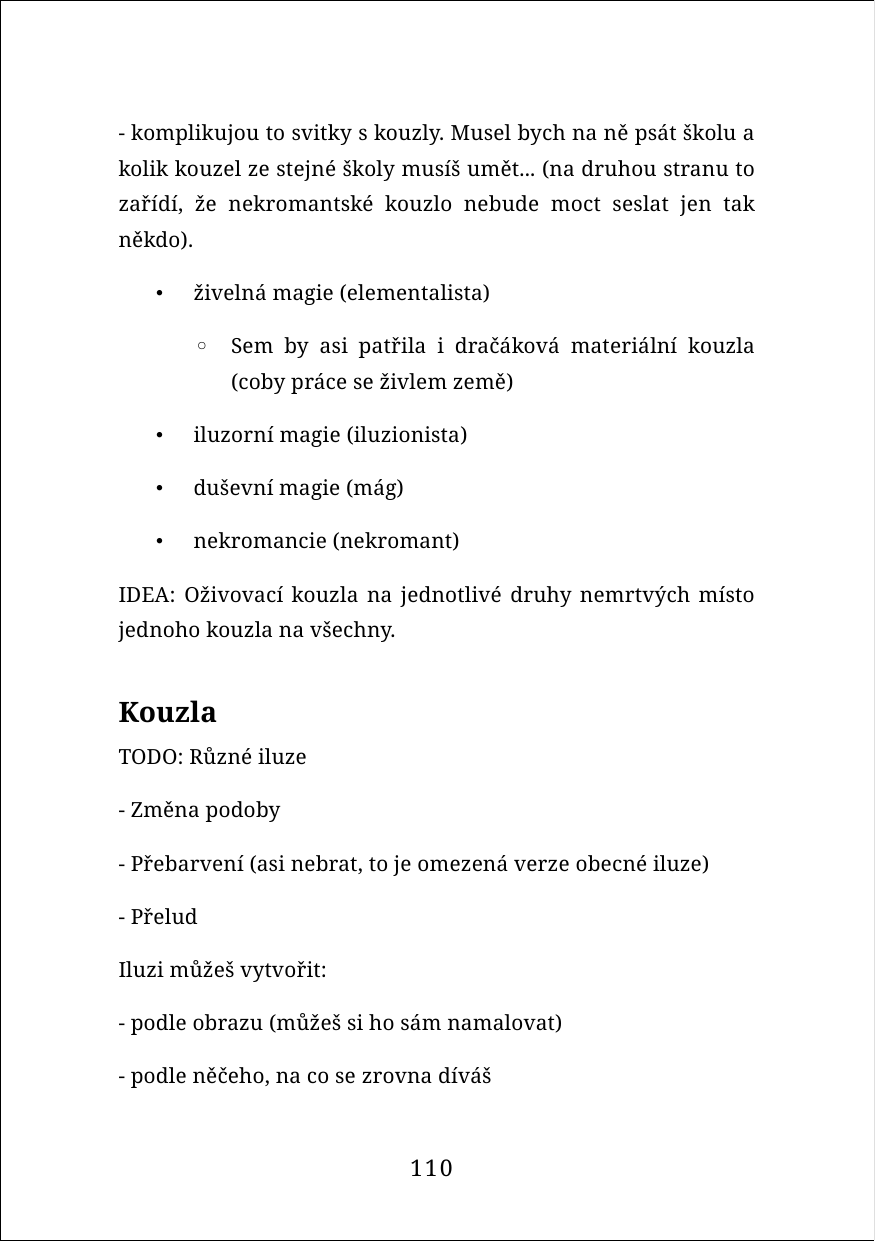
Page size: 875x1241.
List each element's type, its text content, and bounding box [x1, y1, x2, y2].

subtitle Kouzla [118, 692, 756, 730]
text Iluzi můžeš vytvořit: [118, 955, 756, 983]
text - Změna podoby [118, 795, 756, 824]
list nekromancie (nekromant) [156, 526, 756, 555]
text - podle obrazu (můžeš si ho sám namalovat) [118, 1008, 756, 1037]
text TODO: Různé iluze [118, 742, 756, 771]
text - komplikujou to svitky s kouzly. Musel bych na ně psát školu a kolik kouzel ze stejné školy musíš umět... (na druhou stranu to zařídí, že nekromantské kouzlo nebude moct seslat jen tak někdo). [118, 118, 756, 253]
text IDEA: Oživovací kouzla na jednotlivé druhy nemrtvých místo jednoho kouzla na všechny. [118, 580, 756, 644]
text - Přelud [118, 902, 756, 930]
list živelná magie (elementalista) [156, 278, 756, 306]
list iluzorní magie (iluzionista) [156, 420, 756, 448]
text - podle něčeho, na co se zrovna díváš [118, 1062, 756, 1090]
text - Přebarvení (asi nebrat, to je omezená verze obecné iluze) [118, 849, 756, 877]
list duševní magie (mág) [156, 473, 756, 502]
list Sem by asi patřila i dračáková materiální kouzla (coby práce se živlem země) [193, 331, 756, 395]
